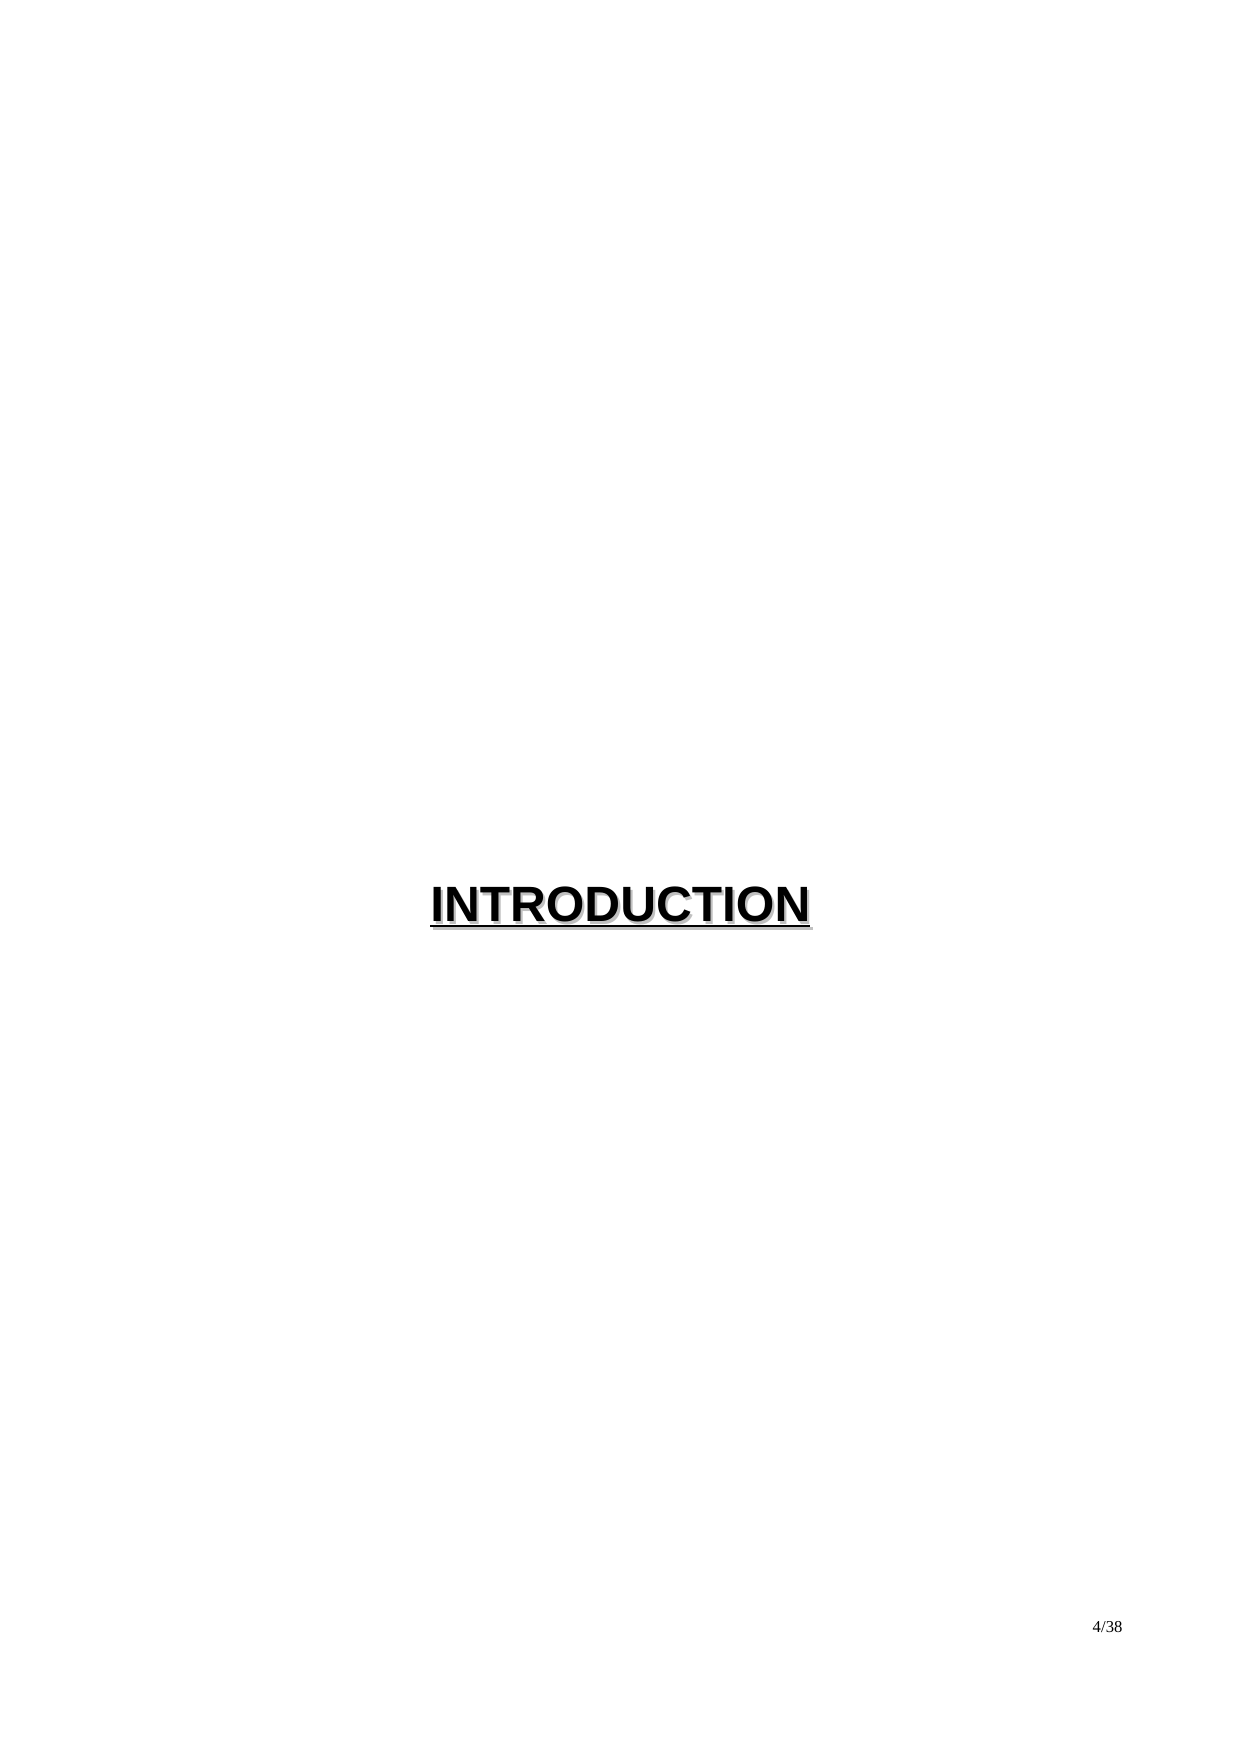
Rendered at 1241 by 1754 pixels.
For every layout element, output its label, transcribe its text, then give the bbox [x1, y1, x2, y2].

subtitle INTRODUCTION [118, 875, 1122, 932]
